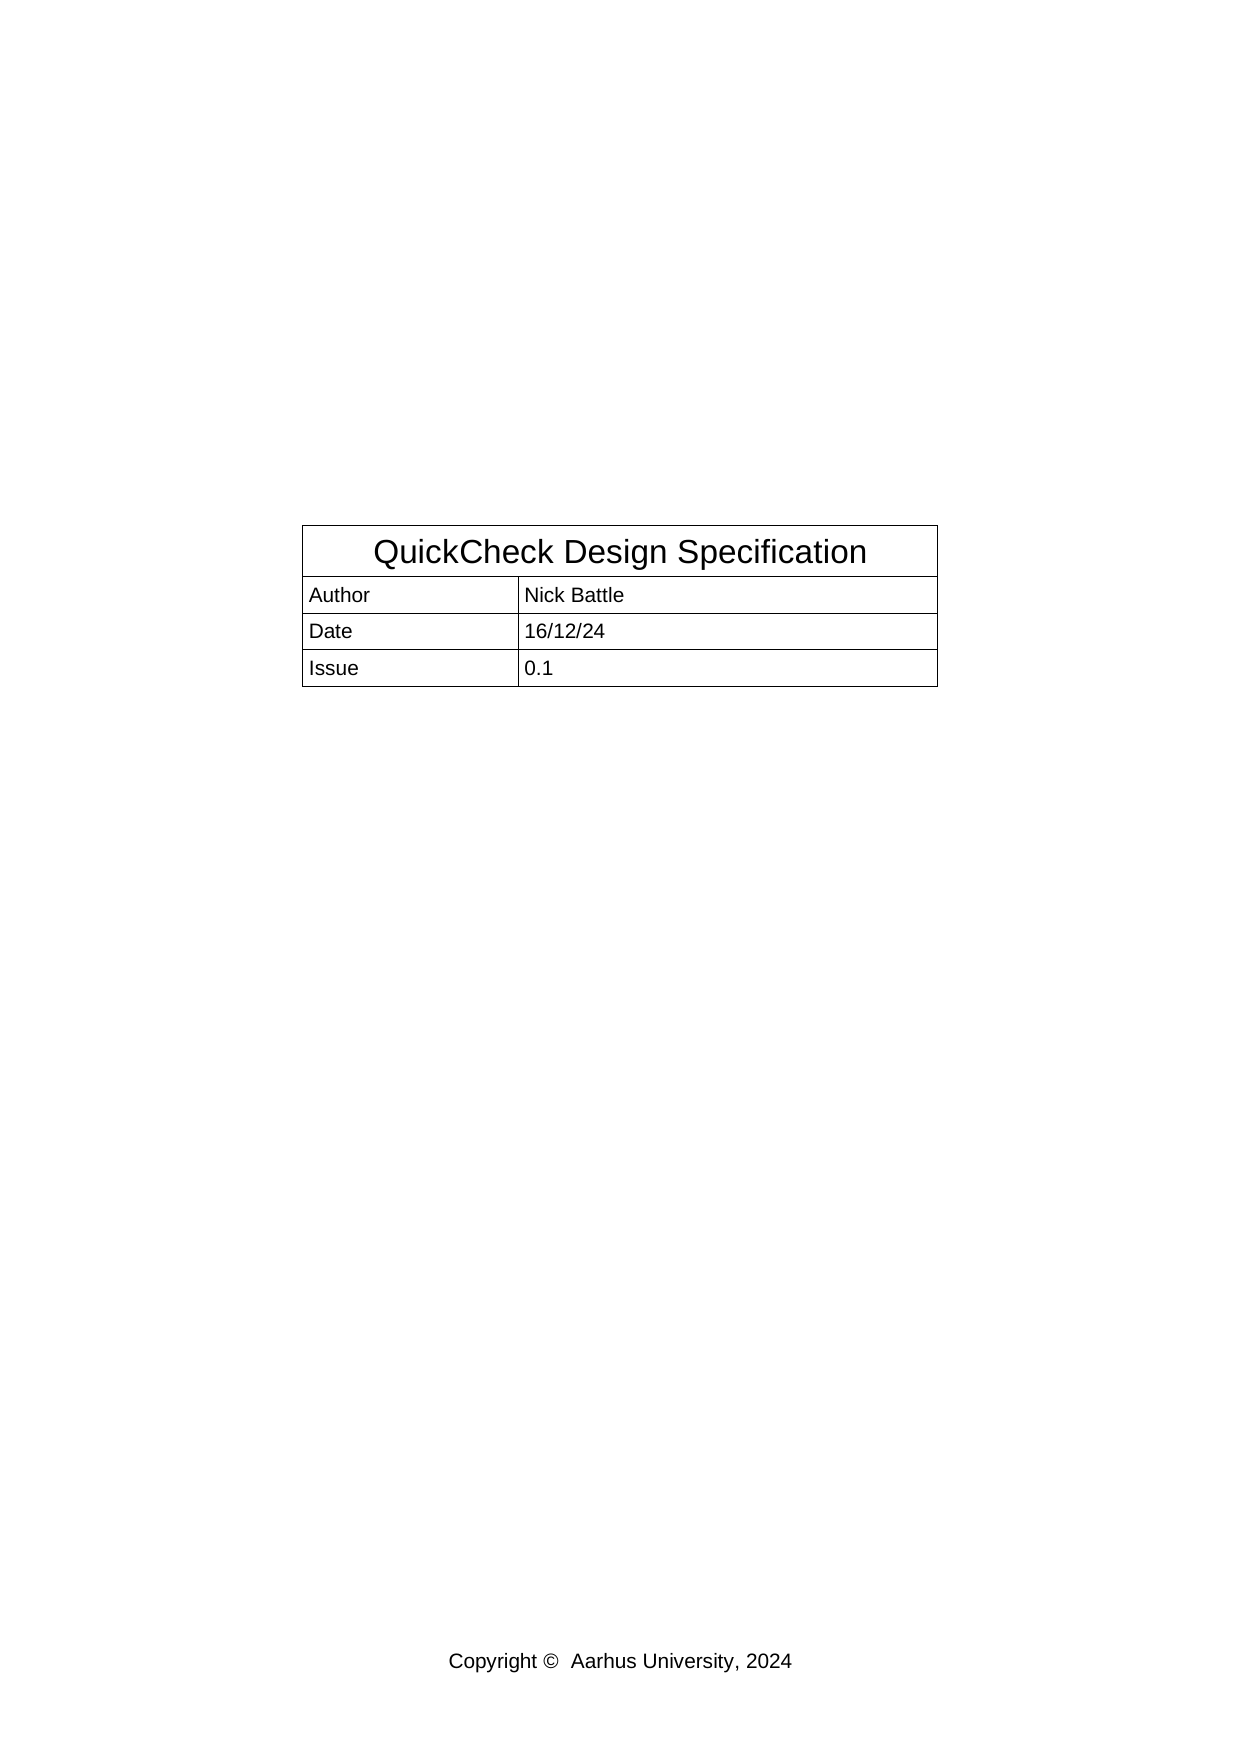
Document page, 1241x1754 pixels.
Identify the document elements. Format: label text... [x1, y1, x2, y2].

table_cell 0.1 [519, 650, 937, 686]
table_cell Issue [303, 650, 518, 686]
table_cell 16/12/24 [519, 614, 937, 649]
table_cell Nick Battle [519, 577, 937, 613]
table_header QuickCheck Design Specification [303, 526, 937, 576]
table_cell Date [303, 614, 518, 649]
table_cell Author [303, 577, 518, 613]
